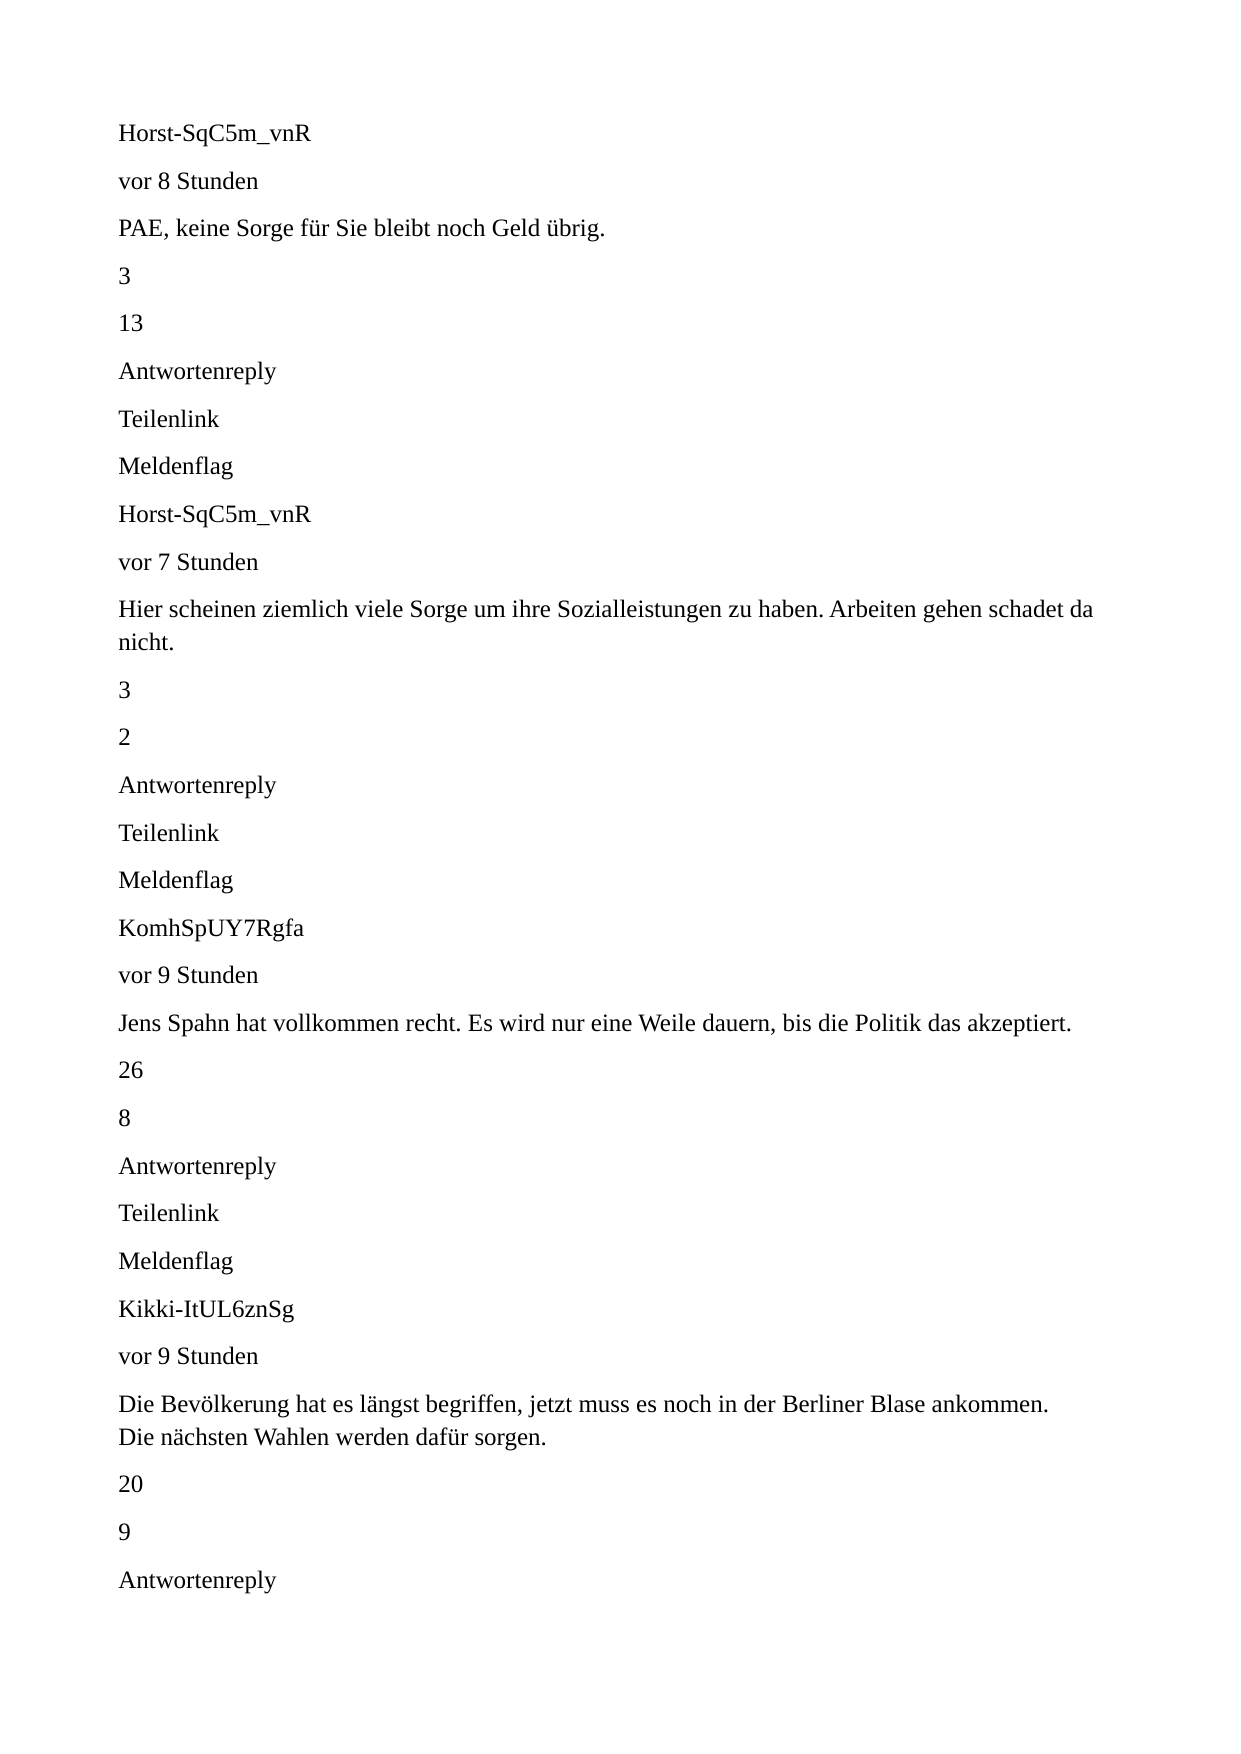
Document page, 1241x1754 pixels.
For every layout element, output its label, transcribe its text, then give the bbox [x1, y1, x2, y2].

text 2 [118, 722, 1122, 751]
text Horst-SqC5m_vnR [118, 118, 1122, 147]
text 3 [118, 261, 1122, 290]
text 9 [118, 1517, 1122, 1546]
text Meldenflag [118, 1246, 1122, 1275]
text 20 [118, 1469, 1122, 1498]
text Kikki-ItUL6znSg [118, 1294, 1122, 1322]
text 26 [118, 1056, 1122, 1084]
text vor 8 Stunden [118, 166, 1122, 194]
text PAE, keine Sorge für Sie bleibt noch Geld übrig. [118, 213, 1122, 242]
text vor 9 Stunden [118, 960, 1122, 989]
text Horst-SqC5m_vnR [118, 499, 1122, 528]
text 8 [118, 1103, 1122, 1132]
text Meldenflag [118, 451, 1122, 480]
text 3 [118, 675, 1122, 703]
text vor 9 Stunden [118, 1341, 1122, 1370]
text Antwortenreply [118, 1151, 1122, 1179]
text Hier scheinen ziemlich viele Sorge um ihre Sozialleistungen zu haben. Arbeiten gehen schadet da nicht. [118, 594, 1122, 656]
text Antwortenreply [118, 1565, 1122, 1593]
text Antwortenreply [118, 356, 1122, 385]
text Teilenlink [118, 1198, 1122, 1227]
text Teilenlink [118, 404, 1122, 432]
text Jens Spahn hat vollkommen recht. Es wird nur eine Weile dauern, bis die Politik das akzeptiert. [118, 1008, 1122, 1037]
text 13 [118, 308, 1122, 337]
text Teilenlink [118, 818, 1122, 846]
text Antwortenreply [118, 770, 1122, 799]
text vor 7 Stunden [118, 547, 1122, 575]
text Meldenflag [118, 865, 1122, 894]
text Die Bevölkerung hat es längst begriffen, jetzt muss es noch in der Berliner Blase ankommen. Die nächsten Wahlen werden dafür sorgen. [118, 1389, 1122, 1451]
text KomhSpUY7Rgfa [118, 913, 1122, 942]
